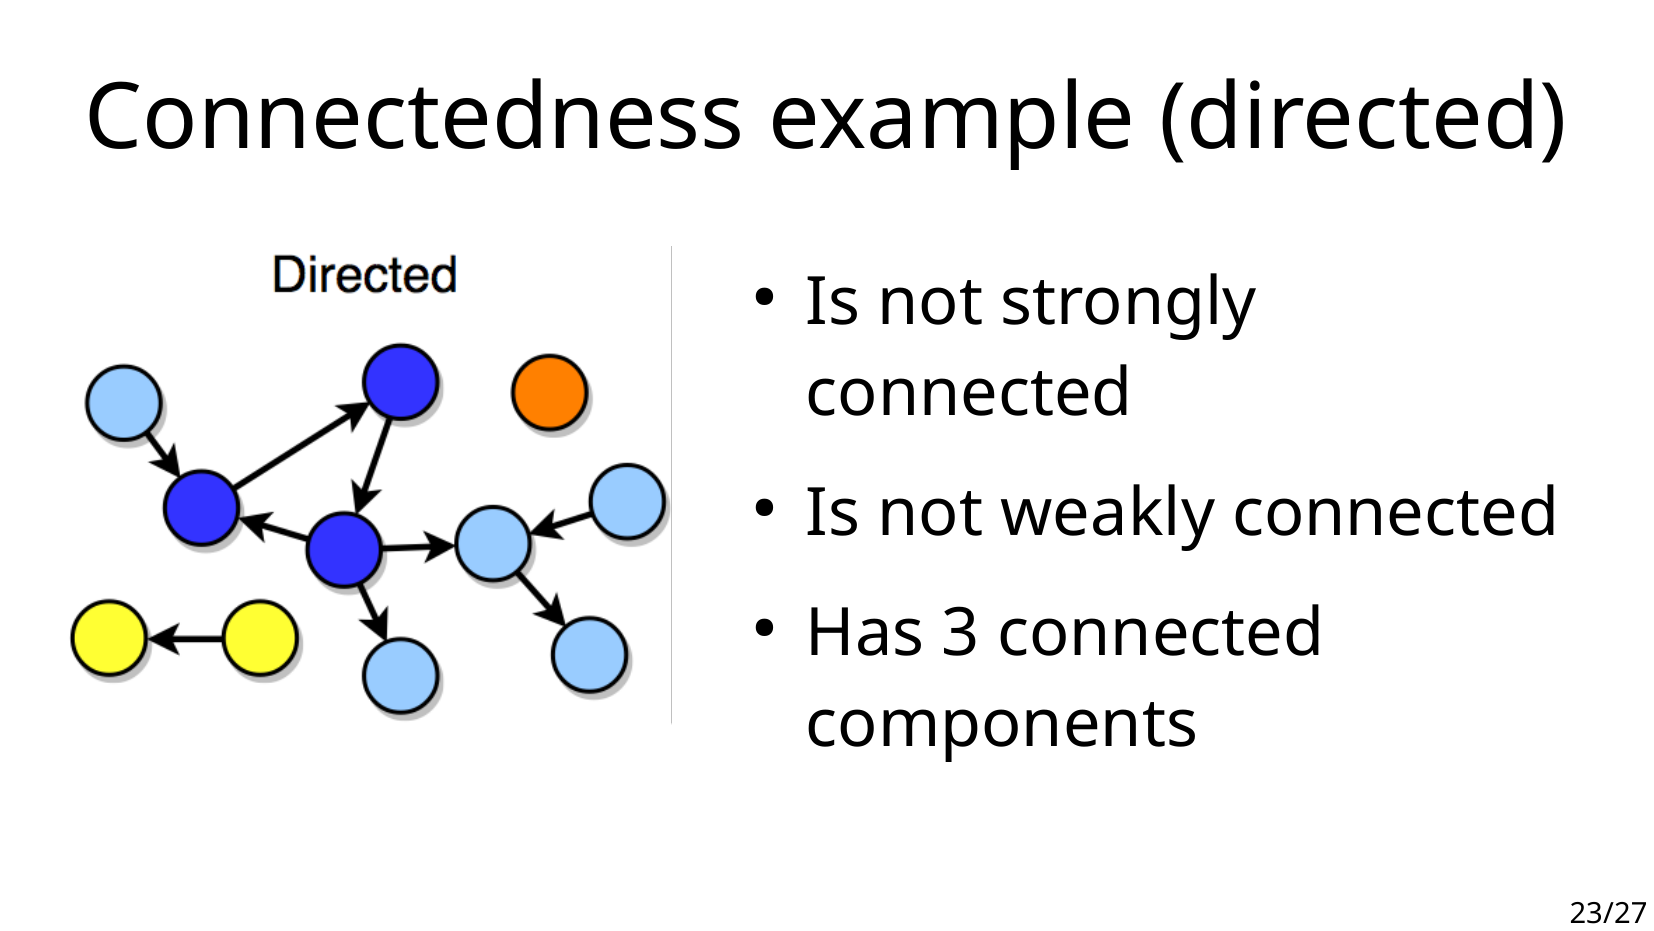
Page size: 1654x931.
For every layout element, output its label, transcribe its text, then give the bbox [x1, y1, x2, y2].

title Connectedness example (directed) [82, 1, 1571, 226]
list Is not strongly connected Is not weakly connected Has 3 connected components [735, 253, 1571, 871]
picture [22, 246, 673, 725]
